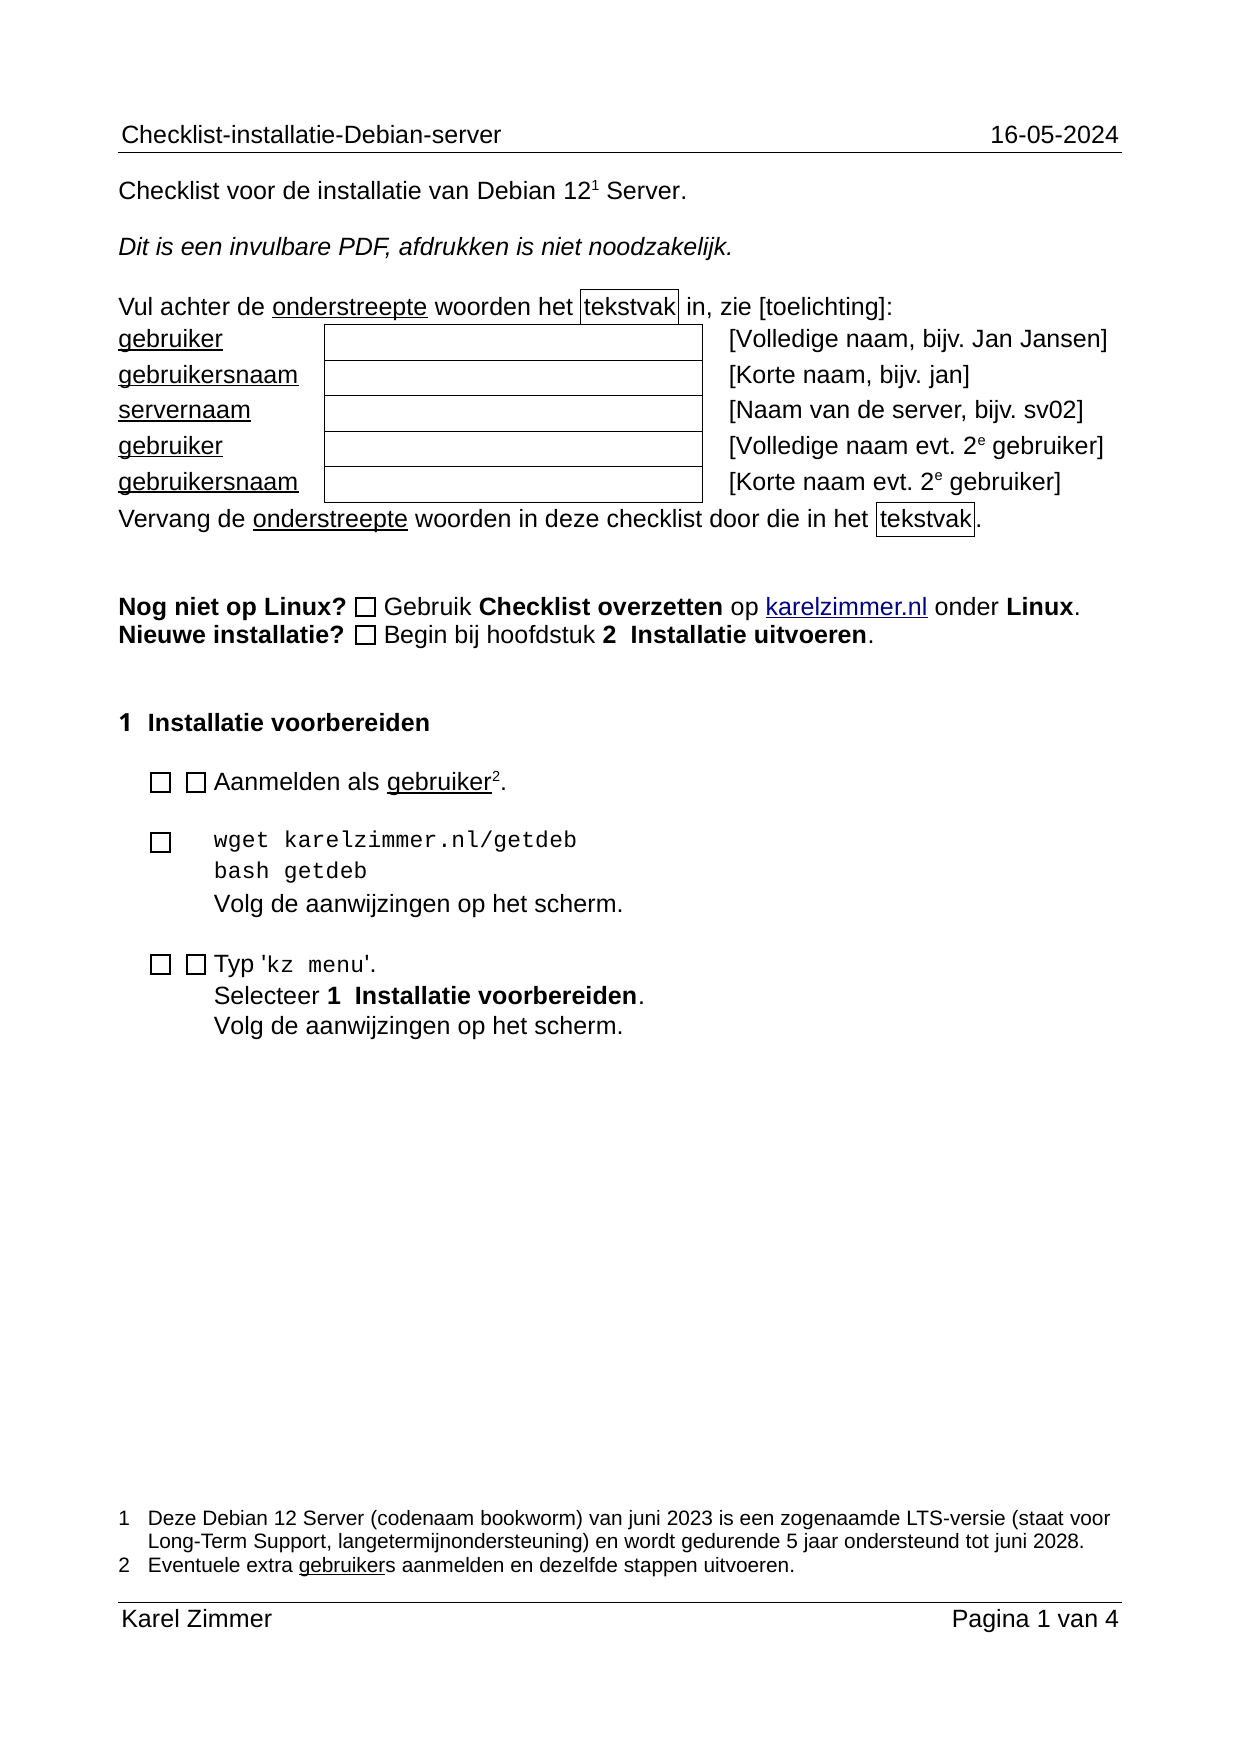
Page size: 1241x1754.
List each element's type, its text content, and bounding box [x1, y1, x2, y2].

table_cell [118, 919, 142, 949]
text Vervang de ONDERSTREEPTE woorden in deze checklist door die in het [118, 502, 876, 537]
table_cell wget karelzimmer.nl/getdeb [213, 828, 1122, 858]
table_cell [118, 1011, 142, 1041]
table_cell [118, 949, 142, 981]
table_cell [177, 949, 213, 981]
table_cell [118, 798, 142, 828]
text GEBRUIKERSNaaM [118, 466, 324, 502]
text [Volledige naam evt. 2e gebruiker] [703, 431, 1122, 466]
table_cell [142, 798, 177, 828]
table_header [118, 767, 142, 797]
table_cell [177, 828, 213, 858]
table_cell [142, 919, 177, 949]
text Nog niet op Linux? Gebruik Checklist overzetten op karelzimmer.nl onder Linux. [118, 593, 1122, 621]
table_cell [118, 981, 142, 1011]
table_cell [177, 919, 213, 949]
text serverNAAM [118, 395, 324, 431]
table_header [142, 767, 177, 797]
text GEBRUIKER [118, 324, 324, 360]
table_cell [118, 828, 142, 858]
text Checklist voor de installatie van Debian 12 Server. [118, 177, 1122, 205]
text Vul achter de ONDERSTREEPTE woorden het [118, 289, 580, 324]
table_cell [142, 1011, 177, 1041]
table_cell [142, 828, 177, 858]
text Dit is een invulbare PDF, afdrukken is niet noodzakelijk. [118, 233, 1122, 261]
table_cell Typ 'kz menu'. [213, 949, 1122, 981]
table_cell [118, 888, 142, 919]
table_cell [213, 798, 1122, 828]
table_header Aanmelden als gebruiker. [213, 767, 1122, 797]
table_cell [177, 798, 213, 828]
text Deze Debian 12 Server (codenaam bookworm) van juni 2023 is een zogenaamde LTS-versie (staat voor Long-Term Support, langetermijnondersteuning) en wordt gedurende 5 jaar ondersteund tot juni 2028. [118, 1506, 1122, 1553]
text GEBRUIKER [118, 431, 324, 466]
table_cell Volg de aanwijzingen op het scherm. [213, 1011, 1122, 1041]
table_cell Volg de aanwijzingen op het scherm. [213, 888, 1122, 919]
text Nieuwe installatie? Begin bij hoofdstuk 2 Installatie uitvoeren. [118, 621, 1122, 649]
table_cell [177, 888, 213, 919]
table_header [177, 767, 213, 797]
text [Volledige naam, bijv. Jan Jansen] [703, 324, 1122, 360]
text . [975, 502, 1122, 537]
table_cell [177, 981, 213, 1011]
text [Korte naam evt. 2e gebruiker] [703, 466, 1122, 502]
table_cell bash getdeb [213, 858, 1122, 888]
table_cell [142, 981, 177, 1011]
text tekstvak [877, 503, 974, 536]
table_cell [177, 1011, 213, 1041]
table_cell [142, 888, 177, 919]
text [Naam van de server, bijv. sv02] [703, 395, 1122, 431]
text [Korte naam, bijv. jan] [703, 360, 1122, 395]
table_cell [142, 949, 177, 981]
table_cell [213, 919, 1122, 949]
text gebruikersnaam [118, 360, 324, 395]
table_cell Selecteer 1 Installatie voorbereiden. [213, 981, 1122, 1011]
table_cell [142, 858, 177, 888]
table_cell [177, 858, 213, 888]
list Installatie voorbereiden [118, 705, 1122, 739]
table_cell [118, 858, 142, 888]
text in, zie [toelichting]: [679, 289, 1122, 324]
text tekstvak [581, 290, 678, 324]
